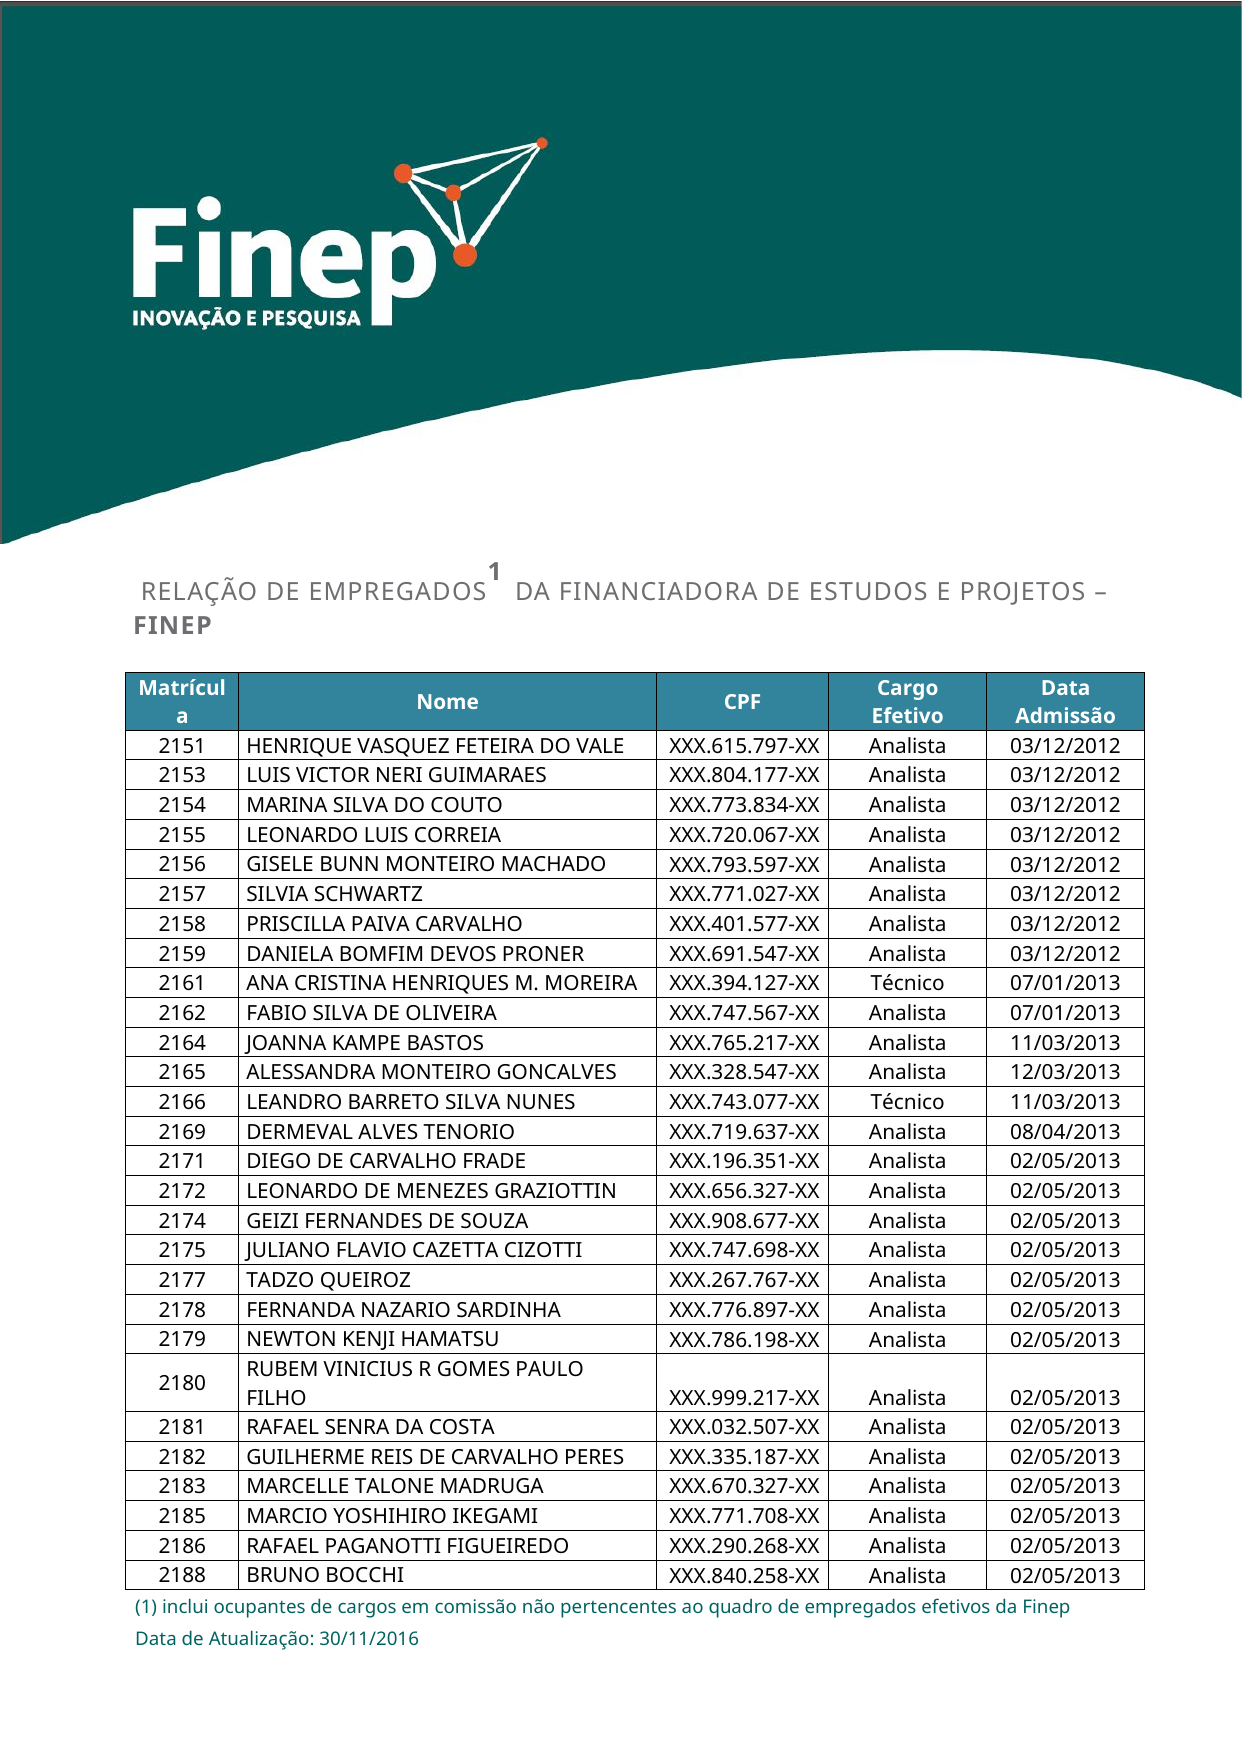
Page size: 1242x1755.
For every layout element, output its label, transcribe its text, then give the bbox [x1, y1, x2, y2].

table_cell FABIO SILVA DE OLIVEIRA [239, 998, 656, 1027]
table_cell Técnico [829, 1087, 986, 1116]
table_cell Analista [829, 1354, 986, 1411]
table_cell 2154 [126, 790, 238, 819]
table_cell 2186 [126, 1531, 238, 1559]
table_cell Analista [829, 939, 986, 967]
table_cell 2183 [126, 1471, 238, 1500]
table_cell XXX.032.507-XX [657, 1412, 828, 1441]
table_header Cargo Efetivo [829, 673, 986, 730]
table_cell 11/03/2013 [987, 1028, 1144, 1056]
table_cell Analista [829, 850, 986, 878]
table_cell 2181 [126, 1412, 238, 1441]
table_cell XXX.776.897-XX [657, 1295, 828, 1323]
table_cell XXX.793.597-XX [657, 850, 828, 878]
table_cell 2172 [126, 1176, 238, 1205]
table_cell Analista [829, 998, 986, 1027]
table_cell XXX.765.217-XX [657, 1028, 828, 1056]
table_cell Analista [829, 760, 986, 789]
table_cell 03/12/2012 [987, 790, 1144, 819]
table_cell TADZO QUEIROZ [239, 1265, 656, 1294]
table_cell SILVIA SCHWARTZ [239, 879, 656, 908]
table_cell XXX.656.327-XX [657, 1176, 828, 1205]
table_cell Analista [829, 1057, 986, 1086]
table_cell GISELE BUNN MONTEIRO MACHADO [239, 850, 656, 878]
table_cell XXX.691.547-XX [657, 939, 828, 967]
table_cell JULIANO FLAVIO CAZETTA CIZOTTI [239, 1235, 656, 1264]
table_cell Analista [829, 909, 986, 937]
table_cell 03/12/2012 [987, 850, 1144, 878]
table_cell XXX.771.708-XX [657, 1501, 828, 1530]
table_cell ANA CRISTINA HENRIQUES M. MOREIRA [239, 968, 656, 997]
table_cell 2158 [126, 909, 238, 937]
table_cell XXX.743.077-XX [657, 1087, 828, 1116]
table_cell 2178 [126, 1295, 238, 1323]
table_cell XXX.786.198-XX [657, 1325, 828, 1353]
table_cell 03/12/2012 [987, 909, 1144, 937]
table_cell XXX.840.258-XX [657, 1561, 828, 1589]
table_cell 02/05/2013 [987, 1561, 1144, 1589]
table_cell 02/05/2013 [987, 1471, 1144, 1500]
table_cell 02/05/2013 [987, 1235, 1144, 1264]
table_cell 2151 [126, 731, 238, 759]
table_cell MARINA SILVA DO COUTO [239, 790, 656, 819]
table_cell 11/03/2013 [987, 1087, 1144, 1116]
table_cell XXX.335.187-XX [657, 1442, 828, 1470]
table_cell Analista [829, 1501, 986, 1530]
table_cell 03/12/2012 [987, 820, 1144, 848]
table_cell FERNANDA NAZARIO SARDINHA [239, 1295, 656, 1323]
table_cell XXX.267.767-XX [657, 1265, 828, 1294]
table_cell Analista [829, 820, 986, 848]
table_cell 2159 [126, 939, 238, 967]
table_cell XXX.401.577-XX [657, 909, 828, 937]
table_cell 2171 [126, 1146, 238, 1175]
table_cell Analista [829, 790, 986, 819]
table_cell GEIZI FERNANDES DE SOUZA [239, 1206, 656, 1234]
table_cell 2166 [126, 1087, 238, 1116]
table_cell Analista [829, 1561, 986, 1589]
table_cell XXX.719.637-XX [657, 1117, 828, 1145]
table_cell MARCELLE TALONE MADRUGA [239, 1471, 656, 1500]
table_cell 2161 [126, 968, 238, 997]
table_cell BRUNO BOCCHI [239, 1561, 656, 1589]
table_cell 2177 [126, 1265, 238, 1294]
table_cell 2155 [126, 820, 238, 848]
table_cell 08/04/2013 [987, 1117, 1144, 1145]
table_cell RAFAEL SENRA DA COSTA [239, 1412, 656, 1441]
table_cell RUBEM VINICIUS R GOMES PAULO FILHO [239, 1354, 656, 1411]
table_cell 2164 [126, 1028, 238, 1056]
table_cell XXX.720.067-XX [657, 820, 828, 848]
table_cell Analista [829, 1531, 986, 1559]
table_cell 02/05/2013 [987, 1354, 1144, 1411]
table_cell Analista [829, 1295, 986, 1323]
table_cell 12/03/2013 [987, 1057, 1144, 1086]
table_cell 02/05/2013 [987, 1412, 1144, 1441]
table_cell XXX.747.567-XX [657, 998, 828, 1027]
table_cell Analista [829, 1176, 986, 1205]
table_cell PRISCILLA PAIVA CARVALHO [239, 909, 656, 937]
table_cell 02/05/2013 [987, 1501, 1144, 1530]
table_cell 02/05/2013 [987, 1206, 1144, 1234]
table_cell 2182 [126, 1442, 238, 1470]
table_cell 2157 [126, 879, 238, 908]
table_cell XXX.773.834-XX [657, 790, 828, 819]
table_cell Analista [829, 1265, 986, 1294]
table_cell Analista [829, 879, 986, 908]
table_cell 07/01/2013 [987, 998, 1144, 1027]
table_cell XXX.394.127-XX [657, 968, 828, 997]
table_cell 02/05/2013 [987, 1146, 1144, 1175]
table_cell XXX.747.698-XX [657, 1235, 828, 1264]
table_cell 03/12/2012 [987, 731, 1144, 759]
table_cell MARCIO YOSHIHIRO IKEGAMI [239, 1501, 656, 1530]
table_cell Analista [829, 1442, 986, 1470]
table_header Data Admissão [987, 673, 1144, 730]
table_cell Analista [829, 1117, 986, 1145]
table_cell XXX.290.268-XX [657, 1531, 828, 1559]
table_cell 07/01/2013 [987, 968, 1144, 997]
table_cell 02/05/2013 [987, 1531, 1144, 1559]
table_cell 2165 [126, 1057, 238, 1086]
table_cell RAFAEL PAGANOTTI FIGUEIREDO [239, 1531, 656, 1559]
table_cell NEWTON KENJI HAMATSU [239, 1325, 656, 1353]
table_cell DERMEVAL ALVES TENORIO [239, 1117, 656, 1145]
table_cell 02/05/2013 [987, 1265, 1144, 1294]
table_cell XXX.771.027-XX [657, 879, 828, 908]
table_cell Técnico [829, 968, 986, 997]
table_cell 2175 [126, 1235, 238, 1264]
table_cell Analista [829, 1146, 986, 1175]
table_cell Analista [829, 1206, 986, 1234]
table_header Matrícula [126, 673, 238, 730]
table_cell 02/05/2013 [987, 1442, 1144, 1470]
table_cell 2185 [126, 1501, 238, 1530]
table_cell 2188 [126, 1561, 238, 1589]
table_cell GUILHERME REIS DE CARVALHO PERES [239, 1442, 656, 1470]
table_cell 02/05/2013 [987, 1295, 1144, 1323]
table_cell 2162 [126, 998, 238, 1027]
table_cell 2153 [126, 760, 238, 789]
table_cell 2179 [126, 1325, 238, 1353]
table_cell 03/12/2012 [987, 939, 1144, 967]
table_cell ALESSANDRA MONTEIRO GONCALVES [239, 1057, 656, 1086]
table_cell XXX.908.677-XX [657, 1206, 828, 1234]
table_cell Analista [829, 1325, 986, 1353]
table_cell 03/12/2012 [987, 879, 1144, 908]
table_cell 2169 [126, 1117, 238, 1145]
table_cell Analista [829, 1235, 986, 1264]
table_cell LEONARDO LUIS CORREIA [239, 820, 656, 848]
table_cell Analista [829, 1412, 986, 1441]
table_cell 02/05/2013 [987, 1176, 1144, 1205]
table_header Nome [239, 673, 656, 730]
table_cell 02/05/2013 [987, 1325, 1144, 1353]
table_cell HENRIQUE VASQUEZ FETEIRA DO VALE [239, 731, 656, 759]
table_cell DANIELA BOMFIM DEVOS PRONER [239, 939, 656, 967]
table_cell LUIS VICTOR NERI GUIMARAES [239, 760, 656, 789]
table_header CPF [657, 673, 828, 730]
table_cell 03/12/2012 [987, 760, 1144, 789]
table_cell XXX.804.177-XX [657, 760, 828, 789]
table_cell XXX.328.547-XX [657, 1057, 828, 1086]
table_cell JOANNA KAMPE BASTOS [239, 1028, 656, 1056]
table_cell XXX.196.351-XX [657, 1146, 828, 1175]
table_cell XXX.615.797-XX [657, 731, 828, 759]
table_cell DIEGO DE CARVALHO FRADE [239, 1146, 656, 1175]
table_cell 2156 [126, 850, 238, 878]
table_cell 2180 [126, 1354, 238, 1411]
table_cell Analista [829, 731, 986, 759]
table_cell 2174 [126, 1206, 238, 1234]
table_cell Analista [829, 1028, 986, 1056]
table_cell LEONARDO DE MENEZES GRAZIOTTIN [239, 1176, 656, 1205]
table_cell Analista [829, 1471, 986, 1500]
table_cell XXX.670.327-XX [657, 1471, 828, 1500]
table_cell XXX.999.217-XX [657, 1354, 828, 1411]
table_cell LEANDRO BARRETO SILVA NUNES [239, 1087, 656, 1116]
